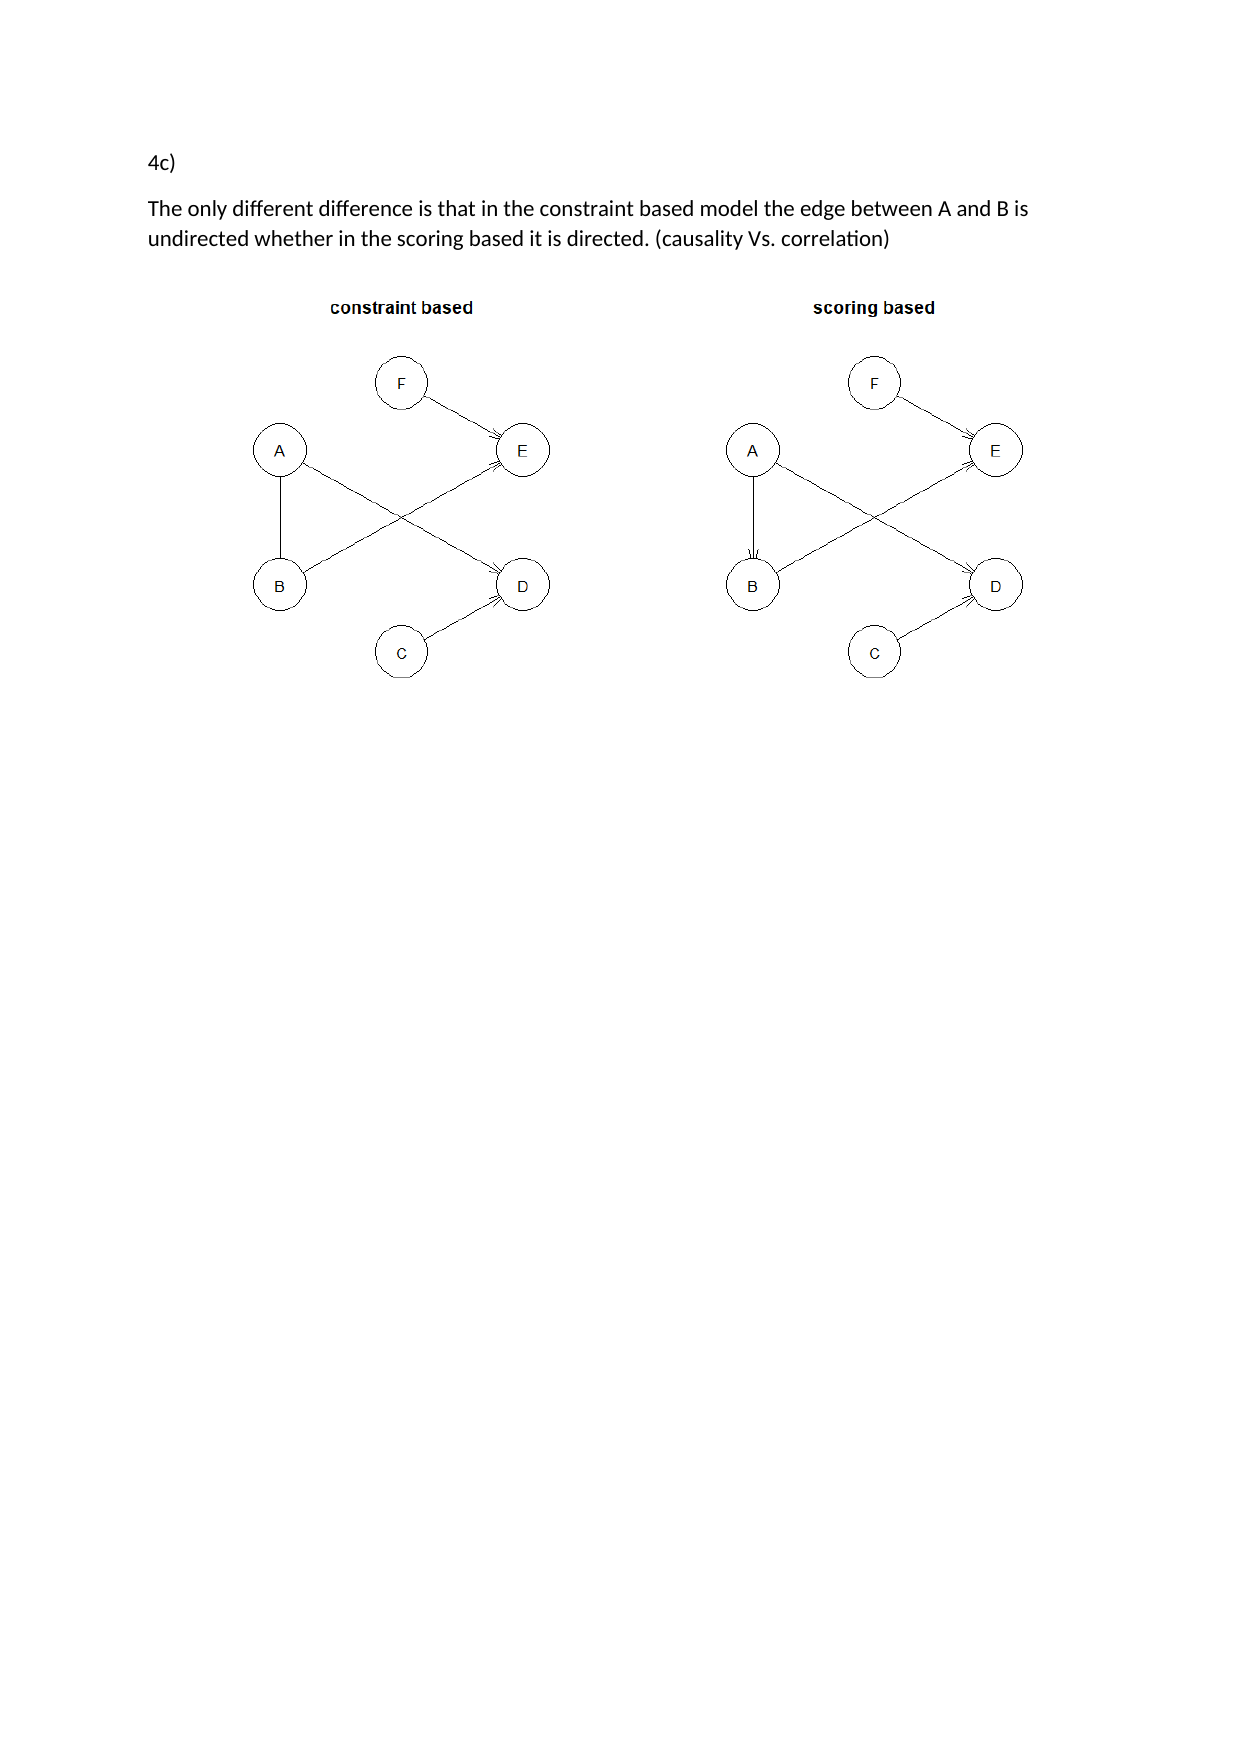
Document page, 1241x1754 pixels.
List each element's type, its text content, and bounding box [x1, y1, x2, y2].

text The only different difference is that in the constraint based model the edge between A and B is undirected whether in the scoring based it is directed. (causality Vs. correlation) [148, 194, 1093, 252]
text 4c) [148, 148, 1093, 176]
